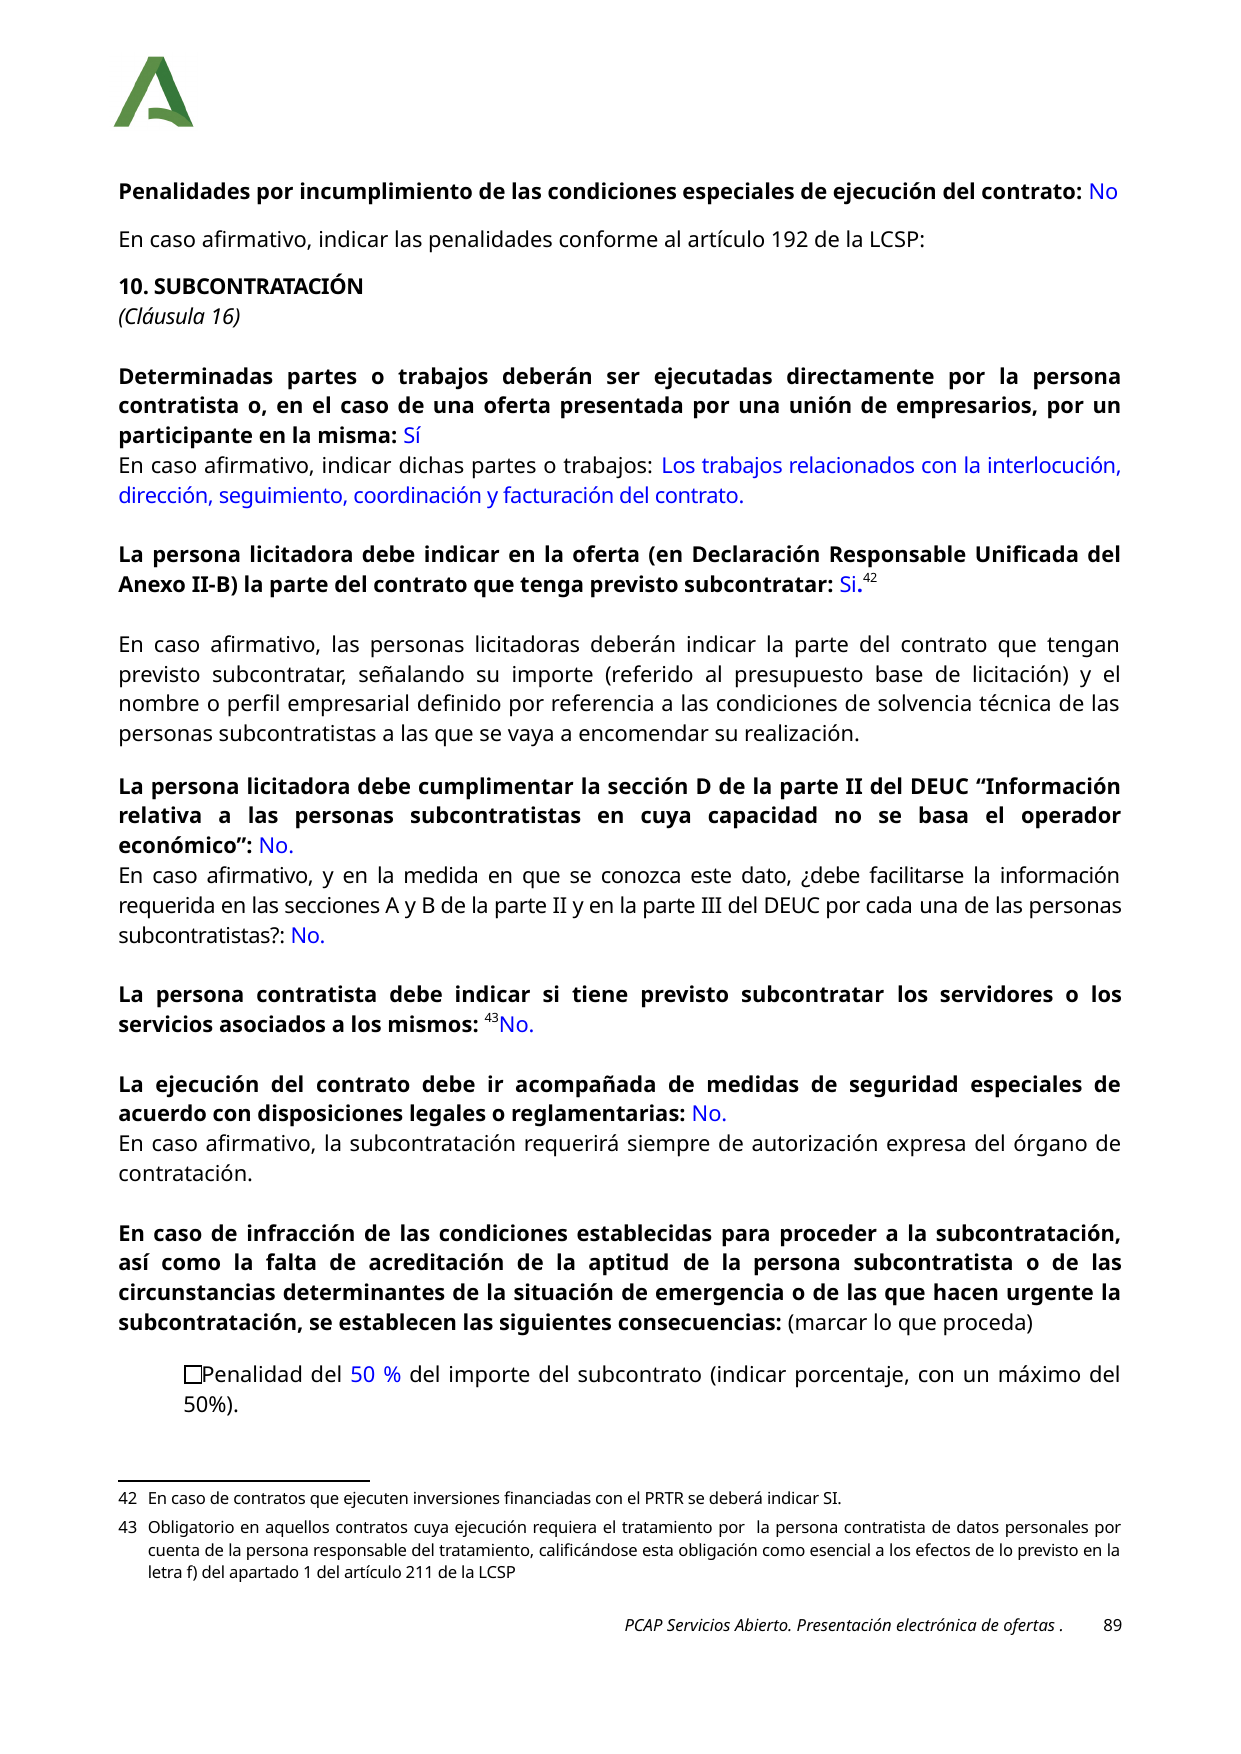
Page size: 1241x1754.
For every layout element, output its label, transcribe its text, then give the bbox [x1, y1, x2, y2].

text Penalidades por incumplimiento de las condiciones especiales de ejecución del contrato: No [118, 176, 1122, 206]
text La persona contratista debe indicar si tiene previsto subcontratar los servidores o los servicios asociados a los mismos: No. [118, 979, 1122, 1039]
text En caso afirmativo, indicar las penalidades conforme al artículo 192 de la LCSP: [118, 224, 1122, 254]
text En caso afirmativo, las personas licitadoras deberán indicar la parte del contrato que tengan previsto subcontratar, señalando su importe (referido al presupuesto base de licitación) y el nombre o perfil empresarial definido por referencia a las condiciones de solvencia técnica de las personas subcontratistas a las que se vaya a encomendar su realización. [118, 629, 1122, 748]
text 10. SUBCONTRATACIÓN [118, 271, 1122, 301]
text En caso afirmativo, la subcontratación requerirá siempre de autorización expresa del órgano de contratación. [118, 1128, 1122, 1188]
text En caso afirmativo, indicar dichas partes o trabajos: Los trabajos relacionados con la interlocución, dirección, seguimiento, coordinación y facturación del contrato. [118, 450, 1122, 510]
text Determinadas partes o trabajos deberán ser ejecutadas directamente por la persona contratista o, en el caso de una oferta presentada por una unión de empresarios, por un participante en la misma: Sí [118, 361, 1122, 450]
text En caso afirmativo, y en la medida en que se conozca este dato, ¿debe facilitarse la información requerida en las secciones A y B de la parte II y en la parte III del DEUC por cada una de las personas subcontratistas?: No. [118, 860, 1122, 949]
picture [109, 52, 198, 131]
text La ejecución del contrato debe ir acompañada de medidas de seguridad especiales de acuerdo con disposiciones legales o reglamentarias: No. [118, 1069, 1122, 1128]
text (Cláusula 16) [118, 301, 1122, 331]
text Penalidad del 50 % del importe del subcontrato (indicar porcentaje, con un máximo del 50%). [183, 1359, 1122, 1419]
text En caso de contratos que ejecuten inversiones financiadas con el PRTR se deberá indicar SI. [118, 1487, 1122, 1509]
text Obligatorio en aquellos contratos cuya ejecución requiera el tratamiento por la persona contratista de datos personales por cuenta de la persona responsable del tratamiento, calificándose esta obligación como esencial a los efectos de lo previsto en la letra f) del apartado 1 del artículo 211 de la LCSP [118, 1516, 1122, 1584]
text La persona licitadora debe cumplimentar la sección D de la parte II del DEUC “Información relativa a las personas subcontratistas en cuya capacidad no se basa el operador económico”: No. [118, 771, 1122, 860]
text En caso de infracción de las condiciones establecidas para proceder a la subcontratación, así como la falta de acreditación de la aptitud de la persona subcontratista o de las circunstancias determinantes de la situación de emergencia o de las que hacen urgente la subcontratación, se establecen las siguientes consecuencias: (marcar lo que proceda) [118, 1218, 1122, 1337]
text La persona licitadora debe indicar en la oferta (en Declaración Responsable Unificada del Anexo II-B) la parte del contrato que tenga previsto subcontratar: Si. [118, 539, 1122, 599]
